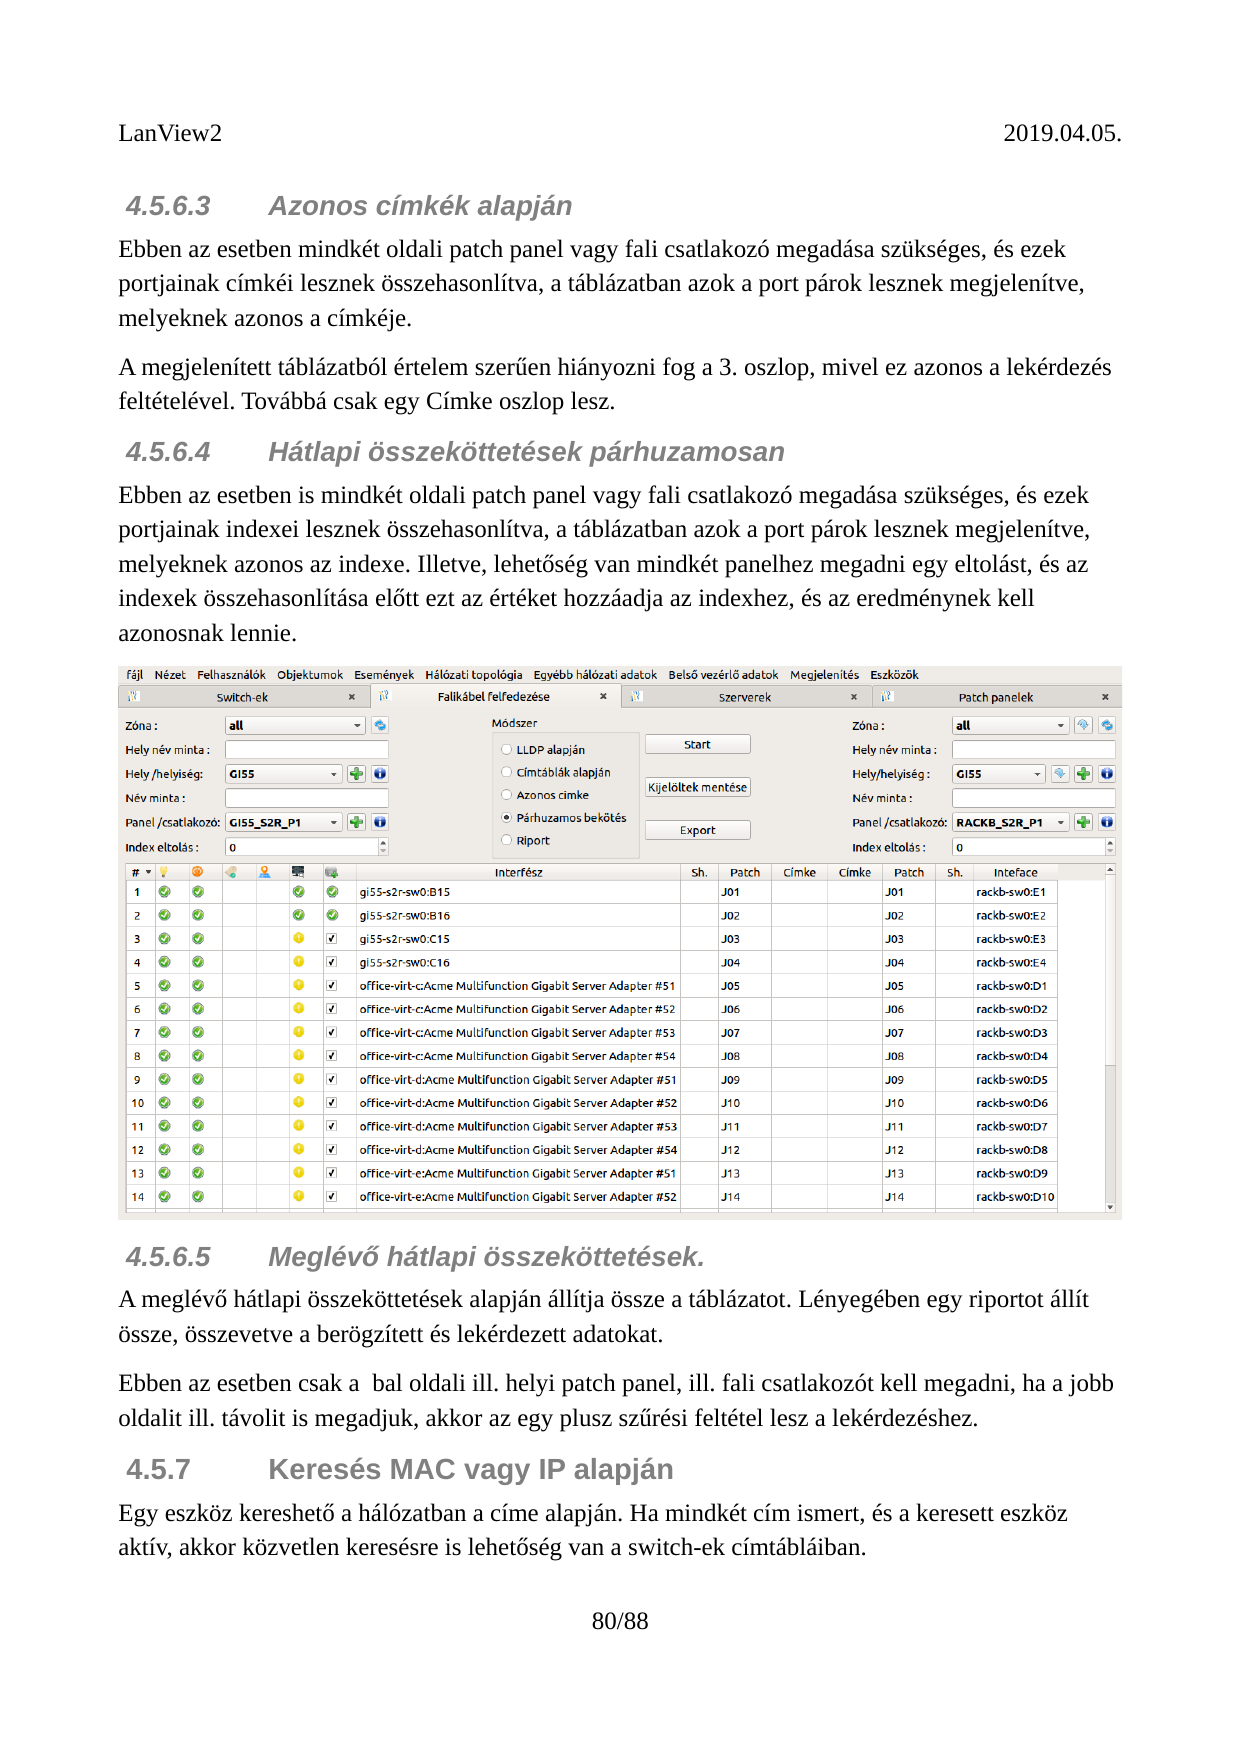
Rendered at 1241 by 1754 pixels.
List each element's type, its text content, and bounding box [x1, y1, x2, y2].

text Ebben az esetben mindkét oldali patch panel vagy fali csatlakozó megadása szükséges, és ezek portjainak címkéi lesznek összehasonlítva, a táblázatban azok a port párok lesznek megjelenítve, melyeknek azonos a címkéje. [118, 234, 1122, 332]
text A meglévő hátlapi összeköttetések alapján állítja össze a táblázatot. Lényegében egy riportot állít össze, összevetve a berögzített és lekérdezett adatokat. [118, 1284, 1122, 1348]
text Ebben az esetben is mindkét oldali patch panel vagy fali csatlakozó megadása szükséges, és ezek portjainak indexei lesznek összehasonlítva, a táblázatban azok a port párok lesznek megjelenítve, melyeknek azonos az indexe. Illetve, lehetőség van mindkét panelhez megadni egy eltolást, és az indexek összehasonlítása előtt ezt az értéket hozzáadja az indexhez, és az eredménynek kell azonosnak lennie. [118, 480, 1122, 647]
text Egy eszköz kereshető a hálózatban a címe alapján. Ha mindkét cím ismert, és a keresett eszköz aktív, akkor közvetlen keresésre is lehetőség van a switch-ek címtábláiban. [118, 1498, 1122, 1561]
text Ebben az esetben csak a bal oldali ill. helyi patch panel, ill. fali csatlakozót kell megadni, ha a jobb oldalit ill. távolit is megadjuk, akkor az egy plusz szűrési feltétel lesz a lekérdezéshez. [118, 1368, 1122, 1431]
subtitle Meglévő hátlapi összeköttetések. [118, 1240, 1122, 1272]
picture [118, 666, 1123, 1220]
text A megjelenített táblázatból értelem szerűen hiányozni fog a 3. oszlop, mivel ez azonos a lekérdezés feltételével. Továbbá csak egy Címke oszlop lesz. [118, 352, 1122, 415]
subtitle Azonos címkék alapján [118, 189, 1122, 221]
subtitle Keresés MAC vagy IP alapján [118, 1452, 1122, 1485]
subtitle Hátlapi összeköttetések párhuzamosan [118, 436, 1122, 467]
